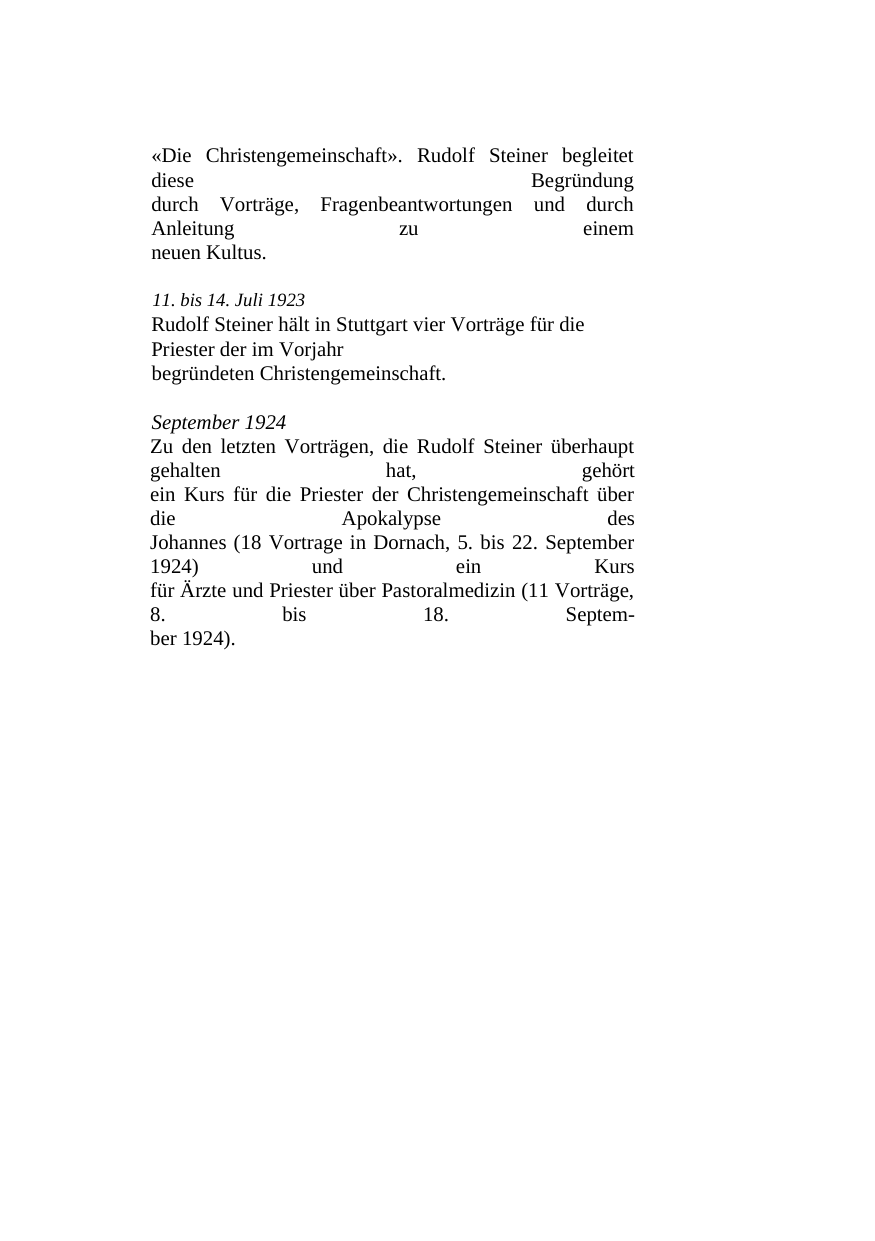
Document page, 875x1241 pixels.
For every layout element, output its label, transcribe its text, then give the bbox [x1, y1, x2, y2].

text begründeten Christengemeinschaft. [151, 361, 635, 384]
text September 1924 [151, 409, 635, 434]
text 11. bis 14. Juli 1923 [152, 289, 635, 310]
text Rudolf Steiner hält in Stuttgart vier Vorträge für die Priester der im Vorjahr [151, 312, 635, 361]
text «Die Christengemeinschaft». Rudolf Steiner begleitet diese Begründung durch Vorträge, Fragenbeantwortungen und durch Anleitung zu einem neuen Kultus. [151, 143, 634, 264]
text Zu den letzten Vorträgen, die Rudolf Steiner überhaupt gehalten hat, gehört ein Kurs für die Priester der Christengemeinschaft über die Apokalypse des Johannes (18 Vortrage in Dornach, 5. bis 22. September 1924) und ein Kurs für Ärzte und Priester über Pastoralmedizin (11 Vorträge, 8. bis 18. Septem- ber 1924). [150, 434, 635, 650]
